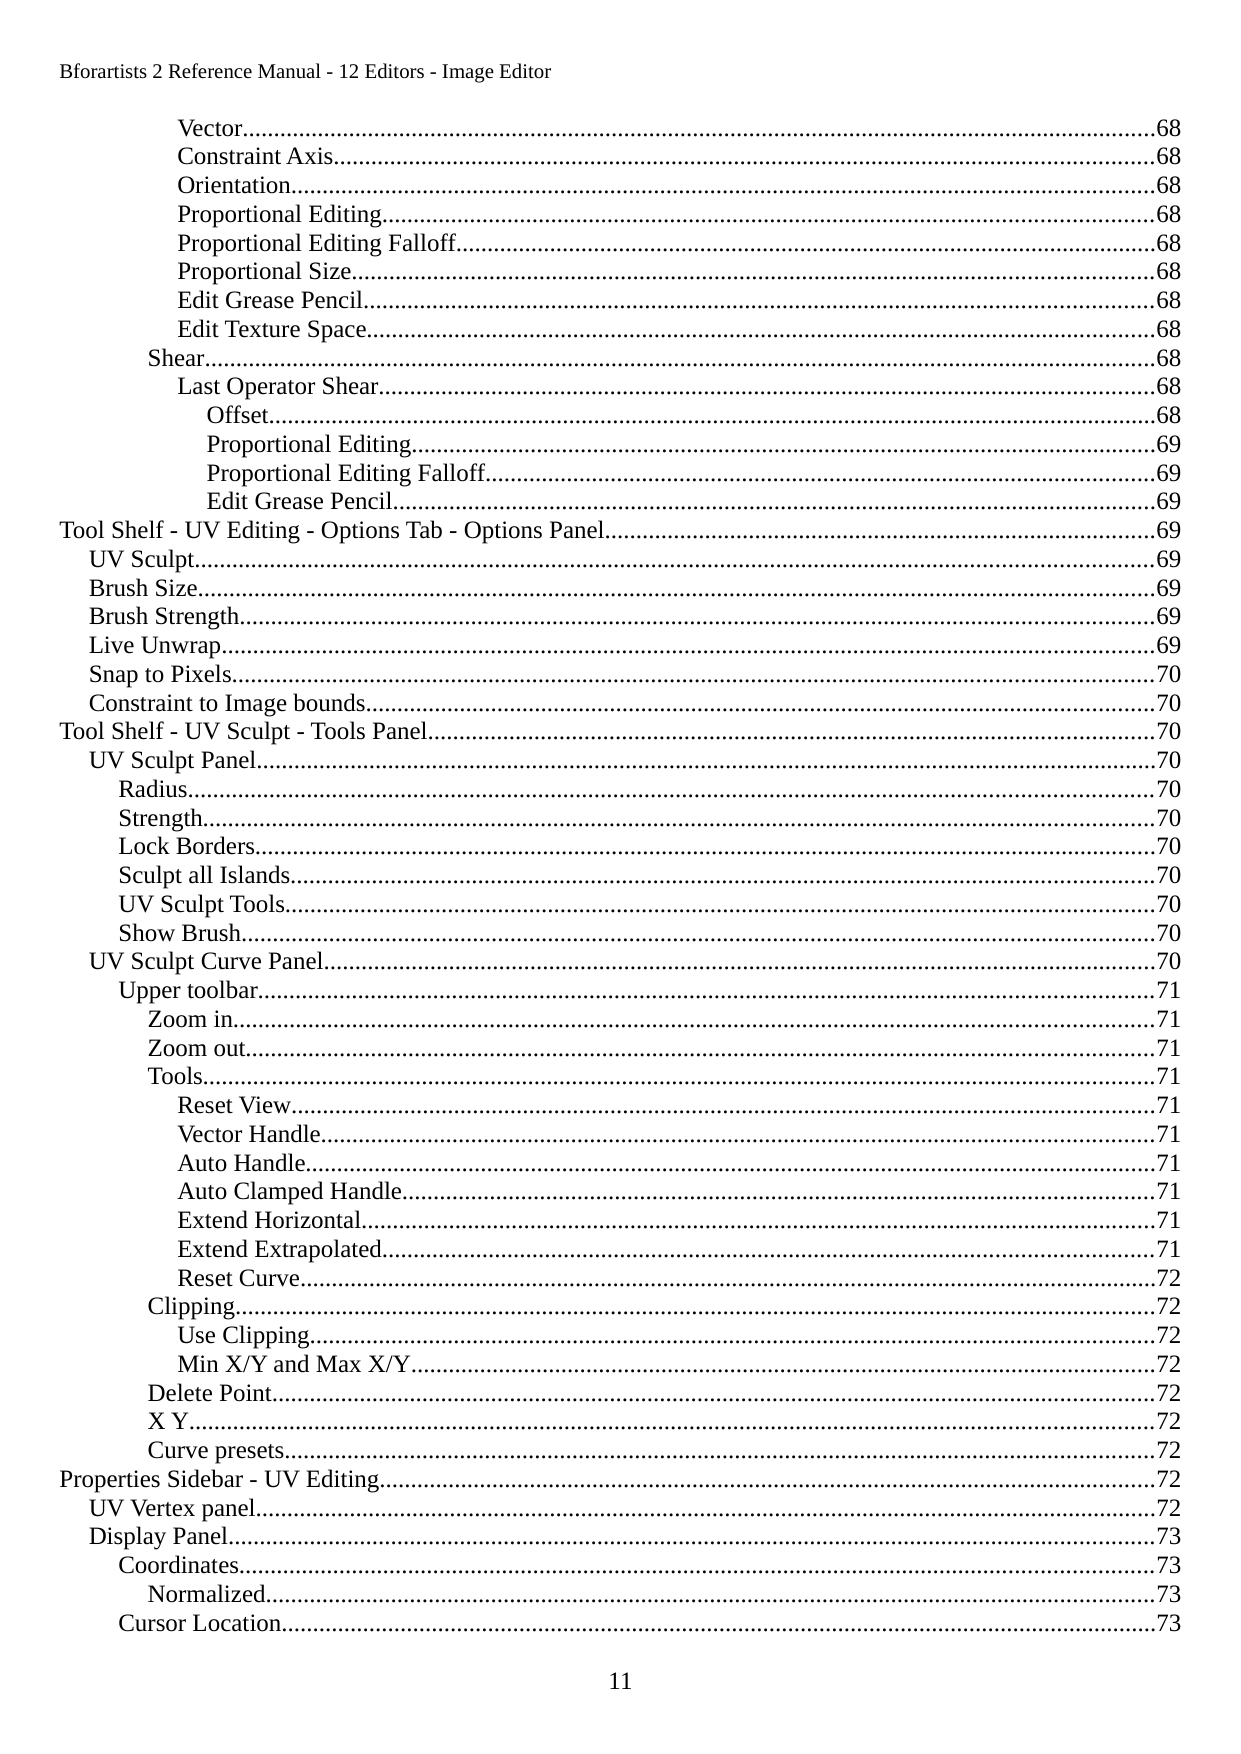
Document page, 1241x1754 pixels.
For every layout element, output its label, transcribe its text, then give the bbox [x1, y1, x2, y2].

text Properties Sidebar - UV Editing 72 [59, 1464, 1181, 1493]
text Proportional Size 68 [177, 256, 1181, 285]
text Extend Extrapolated 71 [177, 1234, 1181, 1263]
text Edit Grease Pencil 69 [206, 486, 1181, 515]
text Offset 68 [206, 400, 1181, 429]
text Constraint to Image bounds 70 [88, 688, 1181, 716]
text Last Operator Shear 68 [177, 371, 1181, 400]
text Min X/Y and Max X/Y 72 [177, 1349, 1181, 1378]
text Tools 71 [147, 1061, 1181, 1090]
text UV Sculpt 69 [88, 544, 1181, 573]
text Proportional Editing 69 [206, 429, 1181, 458]
text Vector Handle 71 [177, 1119, 1181, 1148]
text Edit Texture Space 68 [177, 314, 1181, 343]
text UV Sculpt Panel 70 [88, 745, 1181, 774]
text Zoom out 71 [147, 1033, 1181, 1061]
text Tool Shelf - UV Sculpt - Tools Panel 70 [59, 716, 1181, 745]
text Tool Shelf - UV Editing - Options Tab - Options Panel 69 [59, 515, 1181, 544]
text UV Sculpt Tools 70 [118, 889, 1181, 918]
text Brush Size 69 [88, 573, 1181, 601]
text Show Brush 70 [118, 918, 1181, 946]
text Live Unwrap 69 [88, 630, 1181, 659]
text Display Panel 73 [88, 1521, 1181, 1550]
text Upper toolbar 71 [118, 975, 1181, 1004]
text UV Vertex panel 72 [88, 1493, 1181, 1521]
text Snap to Pixels 70 [88, 659, 1181, 688]
text Use Clipping 72 [177, 1320, 1181, 1349]
text Delete Point 72 [147, 1378, 1181, 1406]
text Auto Handle 71 [177, 1148, 1181, 1176]
text Constraint Axis 68 [177, 141, 1181, 170]
text Sculpt all Islands 70 [118, 860, 1181, 889]
text Coordinates 73 [118, 1550, 1181, 1579]
text Lock Borders 70 [118, 831, 1181, 860]
text Normalized 73 [147, 1579, 1181, 1608]
text Extend Horizontal 71 [177, 1205, 1181, 1234]
text Reset View 71 [177, 1090, 1181, 1119]
text Radius 70 [118, 774, 1181, 803]
text Brush Strength 69 [88, 601, 1181, 630]
text Cursor Location 73 [118, 1608, 1181, 1636]
text X Y 72 [147, 1406, 1181, 1435]
text Shear 68 [147, 343, 1181, 371]
text Proportional Editing Falloff 69 [206, 458, 1181, 486]
text Zoom in 71 [147, 1004, 1181, 1033]
text Vector 68 [177, 113, 1181, 141]
text Orientation 68 [177, 170, 1181, 199]
text Auto Clamped Handle 71 [177, 1176, 1181, 1205]
text Proportional Editing Falloff 68 [177, 228, 1181, 256]
text Clipping 72 [147, 1291, 1181, 1320]
text Edit Grease Pencil 68 [177, 285, 1181, 314]
text Reset Curve 72 [177, 1263, 1181, 1291]
text UV Sculpt Curve Panel 70 [88, 946, 1181, 975]
text Curve presets 72 [147, 1435, 1181, 1464]
text Strength 70 [118, 803, 1181, 831]
text Proportional Editing 68 [177, 199, 1181, 228]
